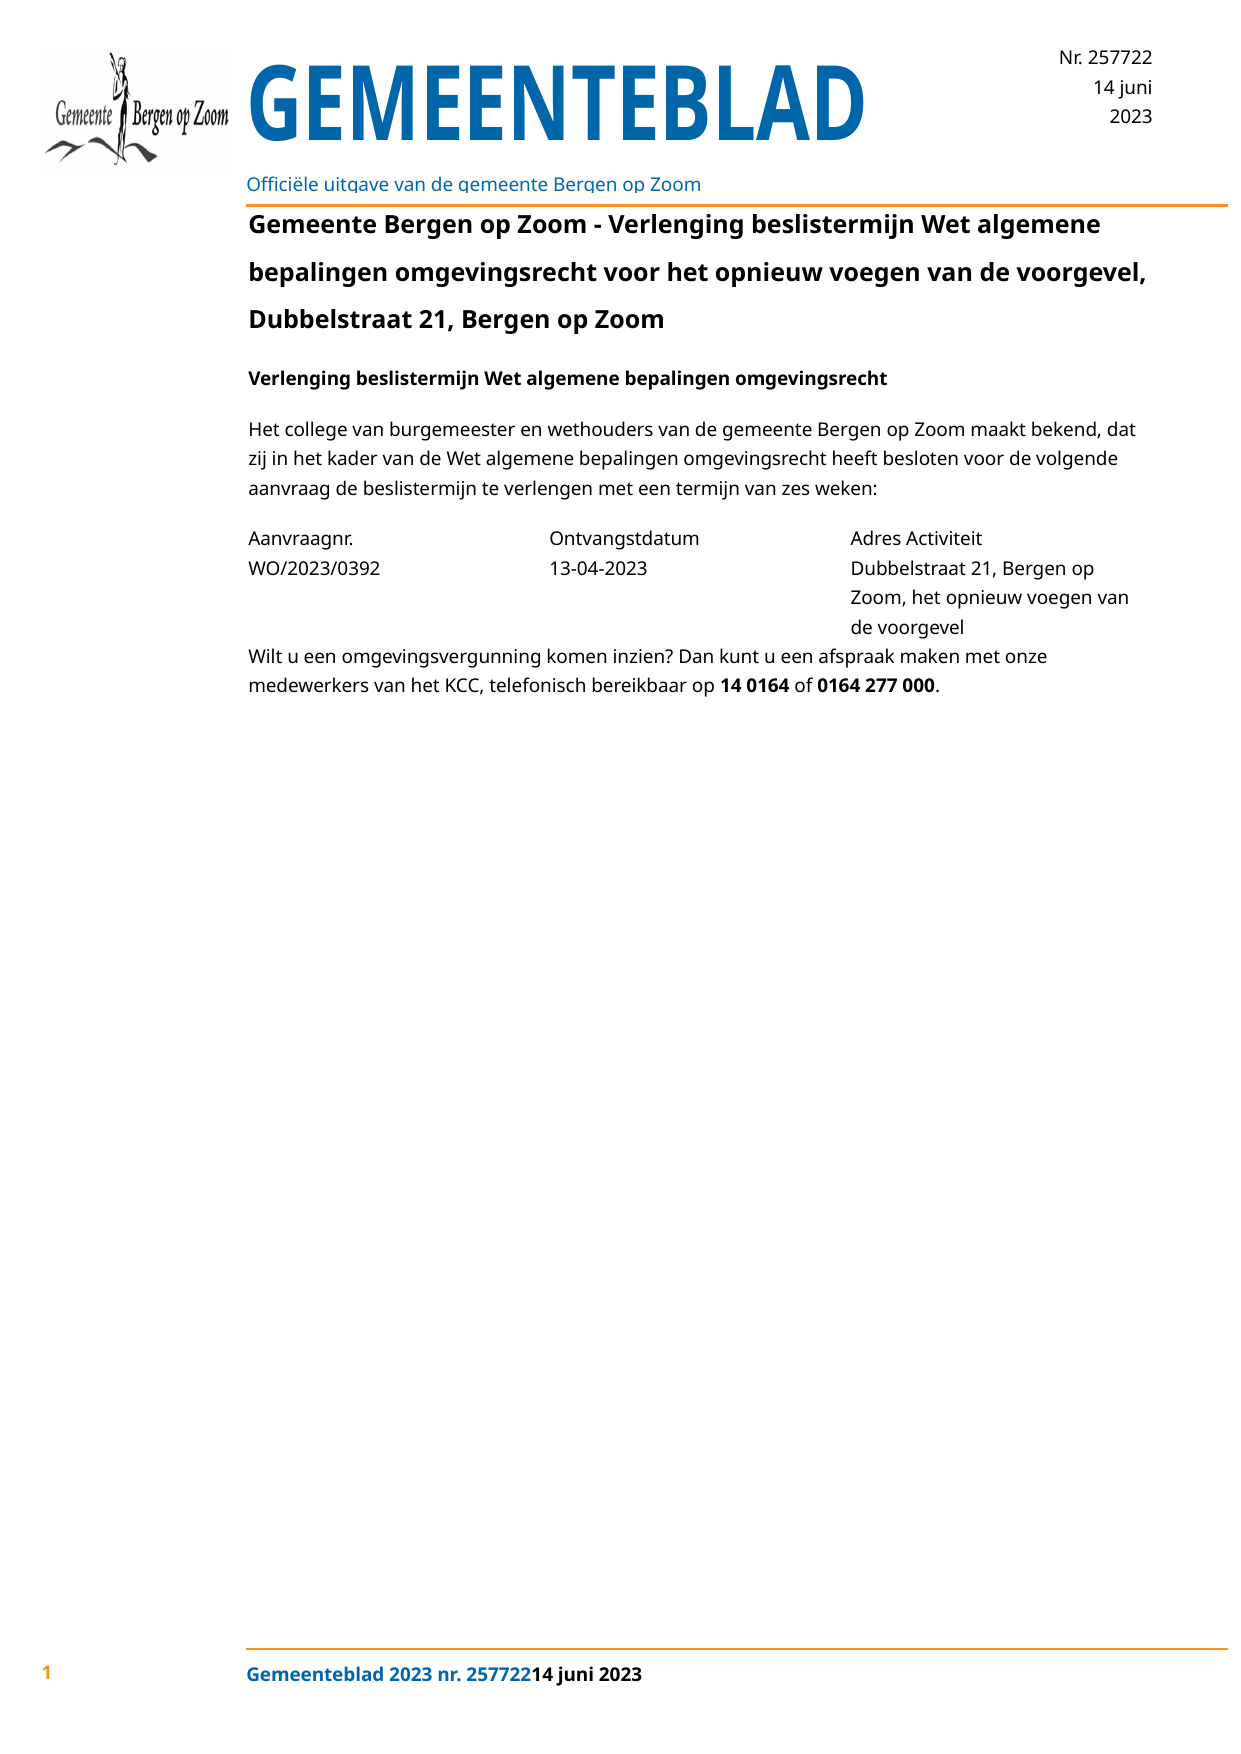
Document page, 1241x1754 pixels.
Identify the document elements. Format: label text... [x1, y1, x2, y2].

table_header Adres Activiteit [850, 526, 1152, 551]
text Het college van burgemeester en wethouders van de gemeente Bergen op Zoom maakt bekend, dat zij in het kader van de Wet algemene bepalingen omgevingsrecht heeft besloten voor de volgende aanvraag de beslistermijn te verlengen met een termijn van zes weken: [248, 416, 1152, 501]
table_header Dubbelstraat 21, Bergen op Zoom, het opnieuw voegen van de voorgevel [850, 555, 1152, 639]
text Gemeente Bergen op Zoom - Verlenging beslistermijn Wet algemene bepalingen omgevingsrecht voor het opnieuw voegen van de voorgevel, Dubbelstraat 21, Bergen op Zoom [248, 207, 1152, 336]
table_header 13-04-2023 [549, 555, 850, 639]
picture [41, 47, 231, 172]
text Verlenging beslistermijn Wet algemene bepalingen omgevingsrecht [248, 366, 1152, 391]
table_header Ontvangstdatum [549, 526, 850, 551]
text Wilt u een omgevingsvergunning komen inzien? Dan kunt u een afspraak maken met onze medewerkers van het KCC, telefonisch bereikbaar op 14 0164 of 0164 277 000. [248, 643, 1152, 698]
table_header Aanvraagnr. [248, 526, 549, 551]
table_header WO/2023/0392 [248, 555, 549, 639]
